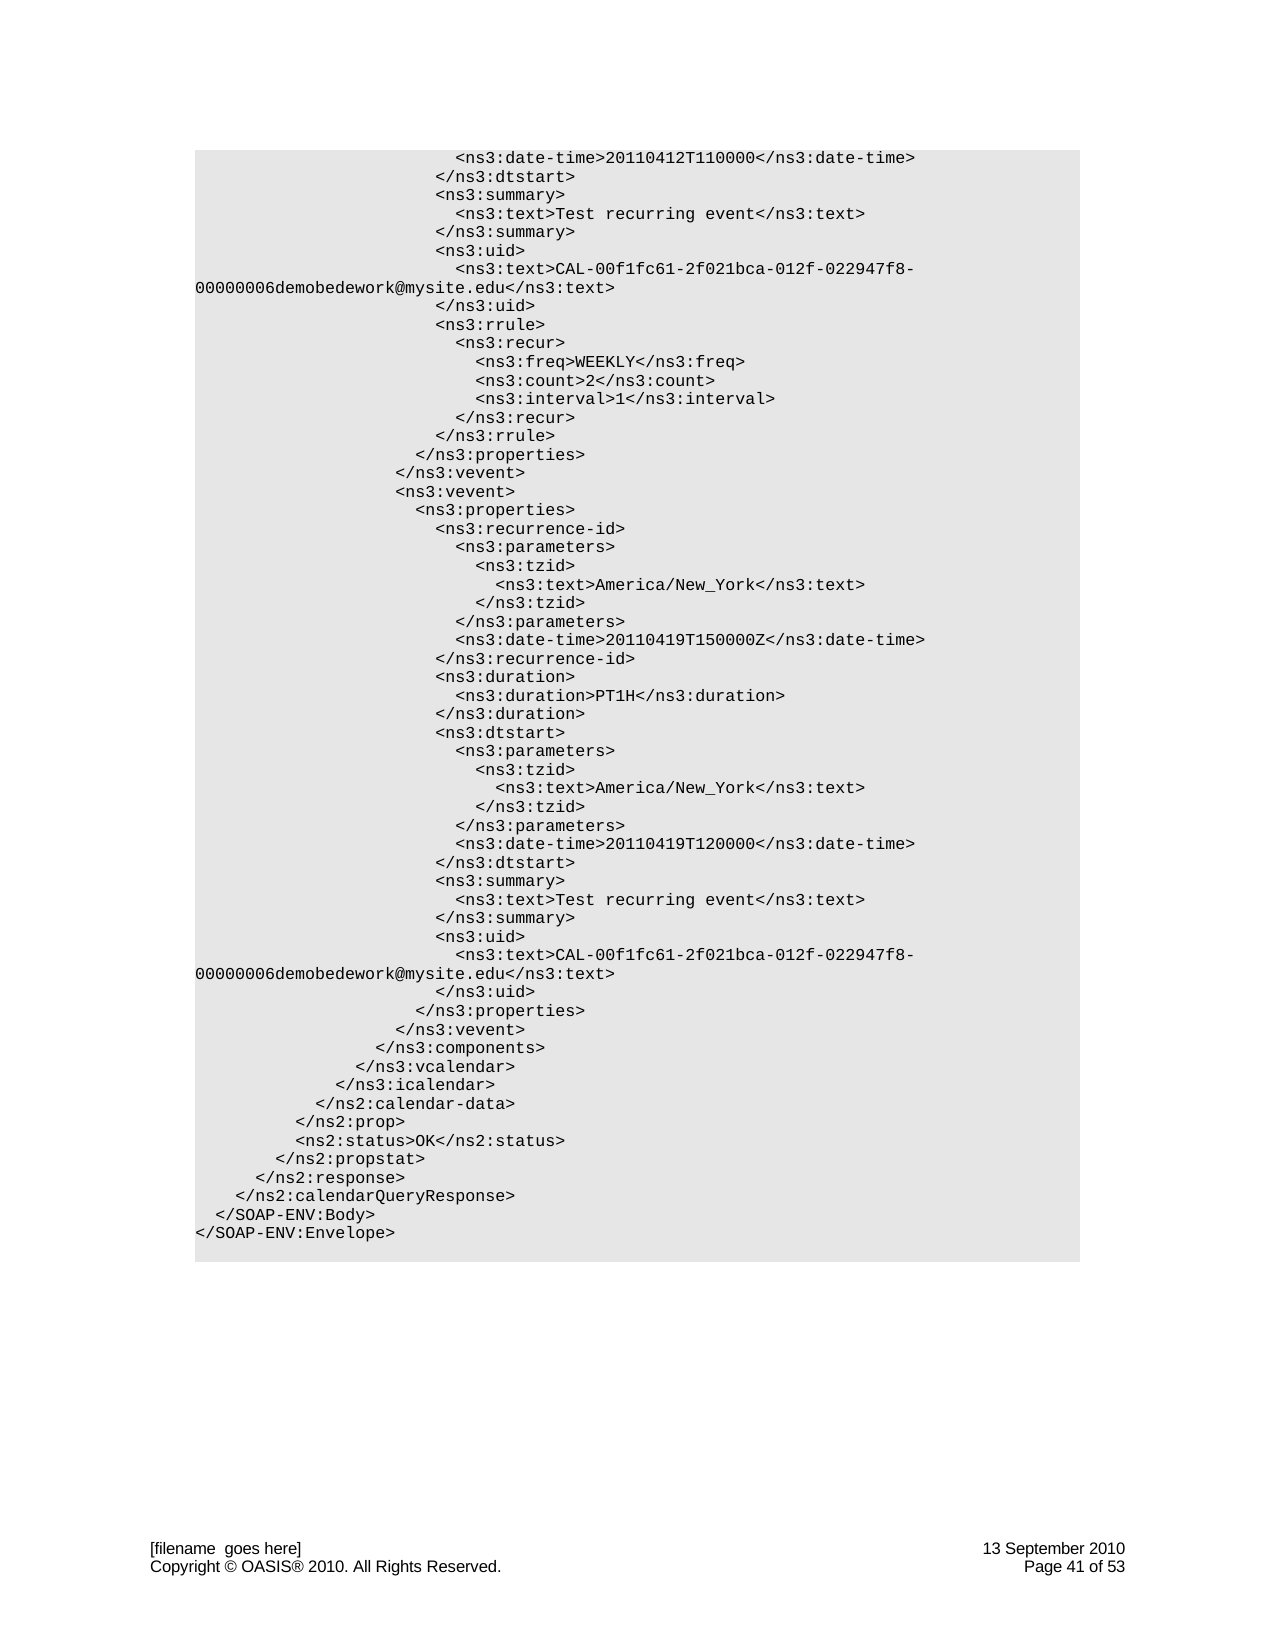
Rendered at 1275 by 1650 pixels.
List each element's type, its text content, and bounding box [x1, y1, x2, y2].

text <ns3:date-time>20110419T120000</ns3:date-time> [195, 836, 1080, 854]
text </ns3:properties> [195, 447, 1080, 465]
text </ns3:parameters> [195, 817, 1080, 836]
text <ns3:uid> [195, 929, 1080, 947]
text <ns3:freq>WEEKLY</ns3:freq> [195, 354, 1080, 372]
text </ns3:duration> [195, 706, 1080, 725]
text </ns3:vevent> [195, 1021, 1080, 1040]
text <ns3:text>Test recurring event</ns3:text> [195, 206, 1080, 224]
text </ns3:rrule> [195, 428, 1080, 447]
text <ns3:tzid> [195, 762, 1080, 780]
text </SOAP-ENV:Body> [195, 1207, 1080, 1225]
text </ns2:calendarQueryResponse> [195, 1188, 1080, 1207]
text <ns3:count>2</ns3:count> [195, 372, 1080, 391]
text <ns3:properties> [195, 502, 1080, 521]
text </ns3:vcalendar> [195, 1058, 1080, 1077]
text </ns3:recurrence-id> [195, 651, 1080, 669]
text </ns2:calendar-data> [195, 1096, 1080, 1114]
text </ns3:tzid> [195, 799, 1080, 817]
text <ns3:date-time>20110419T150000Z</ns3:date-time> [195, 632, 1080, 651]
text <ns3:rrule> [195, 317, 1080, 335]
text <ns3:tzid> [195, 558, 1080, 576]
text <ns3:parameters> [195, 743, 1080, 762]
text </ns3:uid> [195, 984, 1080, 1003]
text <ns2:status>OK</ns2:status> [195, 1133, 1080, 1151]
text <ns3:summary> [195, 187, 1080, 206]
text </ns3:dtstart> [195, 168, 1080, 187]
text </ns2:propstat> [195, 1151, 1080, 1170]
text </ns3:properties> [195, 1003, 1080, 1021]
text <ns3:text>CAL-00f1fc61-2f021bca-012f-022947f8-00000006demobedework@mysite.edu</ns3:text> [195, 261, 1080, 298]
text </ns3:summary> [195, 224, 1080, 243]
text </ns3:dtstart> [195, 854, 1080, 873]
text </ns3:parameters> [195, 613, 1080, 632]
text <ns3:vevent> [195, 484, 1080, 502]
text <ns3:recur> [195, 335, 1080, 354]
text </ns3:summary> [195, 910, 1080, 929]
text </SOAP-ENV:Envelope> [195, 1225, 1080, 1244]
text <ns3:date-time>20110412T110000</ns3:date-time> [195, 150, 1080, 168]
text <ns3:uid> [195, 243, 1080, 261]
text </ns3:vevent> [195, 465, 1080, 484]
text </ns3:tzid> [195, 595, 1080, 613]
text </ns3:recur> [195, 409, 1080, 428]
text <ns3:recurrence-id> [195, 521, 1080, 539]
text <ns3:summary> [195, 873, 1080, 892]
text </ns2:prop> [195, 1114, 1080, 1133]
text </ns2:response> [195, 1170, 1080, 1188]
text <ns3:duration>PT1H</ns3:duration> [195, 688, 1080, 706]
text <ns3:interval>1</ns3:interval> [195, 391, 1080, 409]
text </ns3:icalendar> [195, 1077, 1080, 1096]
text <ns3:text>America/New_York</ns3:text> [195, 576, 1080, 595]
text <ns3:dtstart> [195, 725, 1080, 743]
text </ns3:uid> [195, 298, 1080, 317]
text <ns3:text>CAL-00f1fc61-2f021bca-012f-022947f8-00000006demobedework@mysite.edu</ns3:text> [195, 947, 1080, 984]
text <ns3:parameters> [195, 539, 1080, 558]
text <ns3:text>America/New_York</ns3:text> [195, 780, 1080, 799]
text <ns3:text>Test recurring event</ns3:text> [195, 892, 1080, 910]
text </ns3:components> [195, 1040, 1080, 1058]
text <ns3:duration> [195, 669, 1080, 688]
